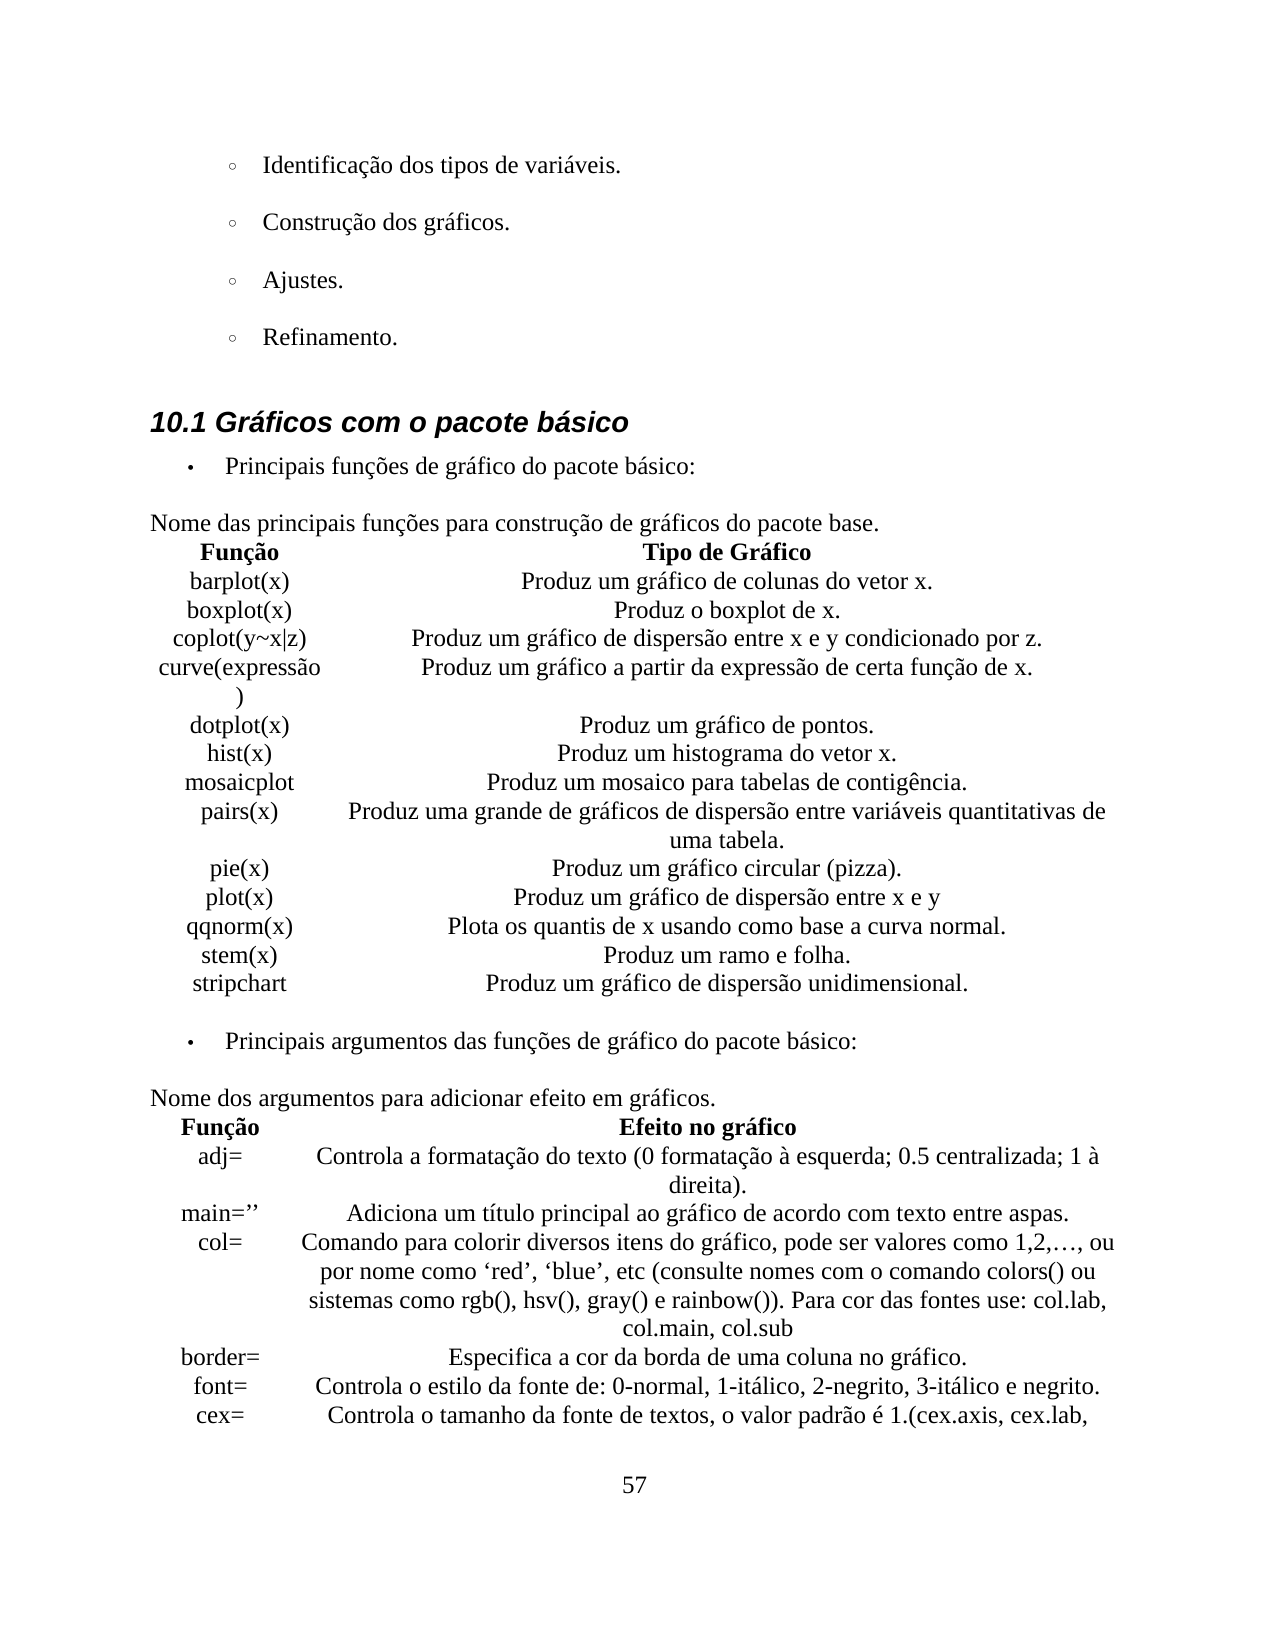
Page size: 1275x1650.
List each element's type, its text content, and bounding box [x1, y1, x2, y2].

table_cell Produz um gráfico de colunas do vetor x. [329, 566, 1125, 595]
table_cell curve(expressão) [150, 652, 329, 710]
table_cell coplot(y~x|z) [150, 624, 329, 652]
table_cell dotplot(x) [150, 710, 329, 738]
table_header Função [150, 537, 329, 566]
table_cell Controla o tamanho da fonte de textos, o valor padrão é 1.(cex.axis, cex.lab, [290, 1400, 1125, 1428]
table_cell Produz um gráfico de pontos. [329, 710, 1125, 738]
list Construção dos gráficos. [225, 207, 1125, 265]
table_cell Produz um mosaico para tabelas de contigência. [329, 767, 1125, 796]
table_cell pie(x) [150, 854, 329, 882]
text Nome dos argumentos para adicionar efeito em gráficos. [150, 1083, 1125, 1112]
table_cell Produz um gráfico a partir da expressão de certa função de x. [329, 652, 1125, 710]
table_cell Produz um ramo e folha. [329, 940, 1125, 968]
table_cell Produz um histograma do vetor x. [329, 739, 1125, 767]
table_cell mosaicplot [150, 767, 329, 796]
list Refinamento. [225, 322, 1125, 380]
list Ajustes. [225, 265, 1125, 322]
table_cell font= [150, 1371, 290, 1400]
table_header Efeito no gráfico [290, 1112, 1125, 1141]
list Identificação dos tipos de variáveis. [225, 150, 1125, 207]
table_cell adj= [150, 1141, 290, 1198]
table_cell pairs(x) [150, 796, 329, 853]
table_header Função [150, 1112, 290, 1141]
table_cell plot(x) [150, 882, 329, 911]
list Principais funções de gráfico do pacote básico: [187, 451, 1125, 508]
table_cell Produz uma grande de gráficos de dispersão entre variáveis quantitativas de uma tabela. [329, 796, 1125, 853]
table_cell cex= [150, 1400, 290, 1428]
table_cell Controla o estilo da fonte de: 0-normal, 1-itálico, 2-negrito, 3-itálico e negrito. [290, 1371, 1125, 1400]
table_cell border= [150, 1342, 290, 1371]
table_cell qqnorm(x) [150, 911, 329, 940]
table_cell Adiciona um título principal ao gráfico de acordo com texto entre aspas. [290, 1199, 1125, 1227]
table_cell col= [150, 1227, 290, 1342]
table_cell stripchart [150, 969, 329, 997]
table_cell Produz um gráfico circular (pizza). [329, 854, 1125, 882]
table_cell Produz um gráfico de dispersão unidimensional. [329, 969, 1125, 997]
table_cell Controla a formatação do texto (0 formatação à esquerda; 0.5 centralizada; 1 à direita). [290, 1141, 1125, 1198]
table_cell Plota os quantis de x usando como base a curva normal. [329, 911, 1125, 940]
table_cell stem(x) [150, 940, 329, 968]
table_cell Especifica a cor da borda de uma coluna no gráfico. [290, 1342, 1125, 1371]
table_cell Produz o boxplot de x. [329, 595, 1125, 623]
table_cell Produz um gráfico de dispersão entre x e y condicionado por z. [329, 624, 1125, 652]
table_header Tipo de Gráfico [329, 537, 1125, 566]
list Principais argumentos das funções de gráfico do pacote básico: [187, 1026, 1125, 1083]
table_cell Produz um gráfico de dispersão entre x e y [329, 882, 1125, 911]
subtitle 10.1 Gráficos com o pacote básico [150, 405, 1125, 438]
table_cell boxplot(x) [150, 595, 329, 623]
text Nome das principais funções para construção de gráficos do pacote base. [150, 508, 1125, 537]
table_cell hist(x) [150, 739, 329, 767]
table_cell Comando para colorir diversos itens do gráfico, pode ser valores como 1,2,…, ou por nome como ‘red’, ‘blue’, etc (consulte nomes com o comando colors() ou sistemas como rgb(), hsv(), gray() e rainbow()). Para cor das fontes use: col.lab, col.main, col.sub [290, 1227, 1125, 1342]
table_cell barplot(x) [150, 566, 329, 595]
table_cell main=’’ [150, 1199, 290, 1227]
